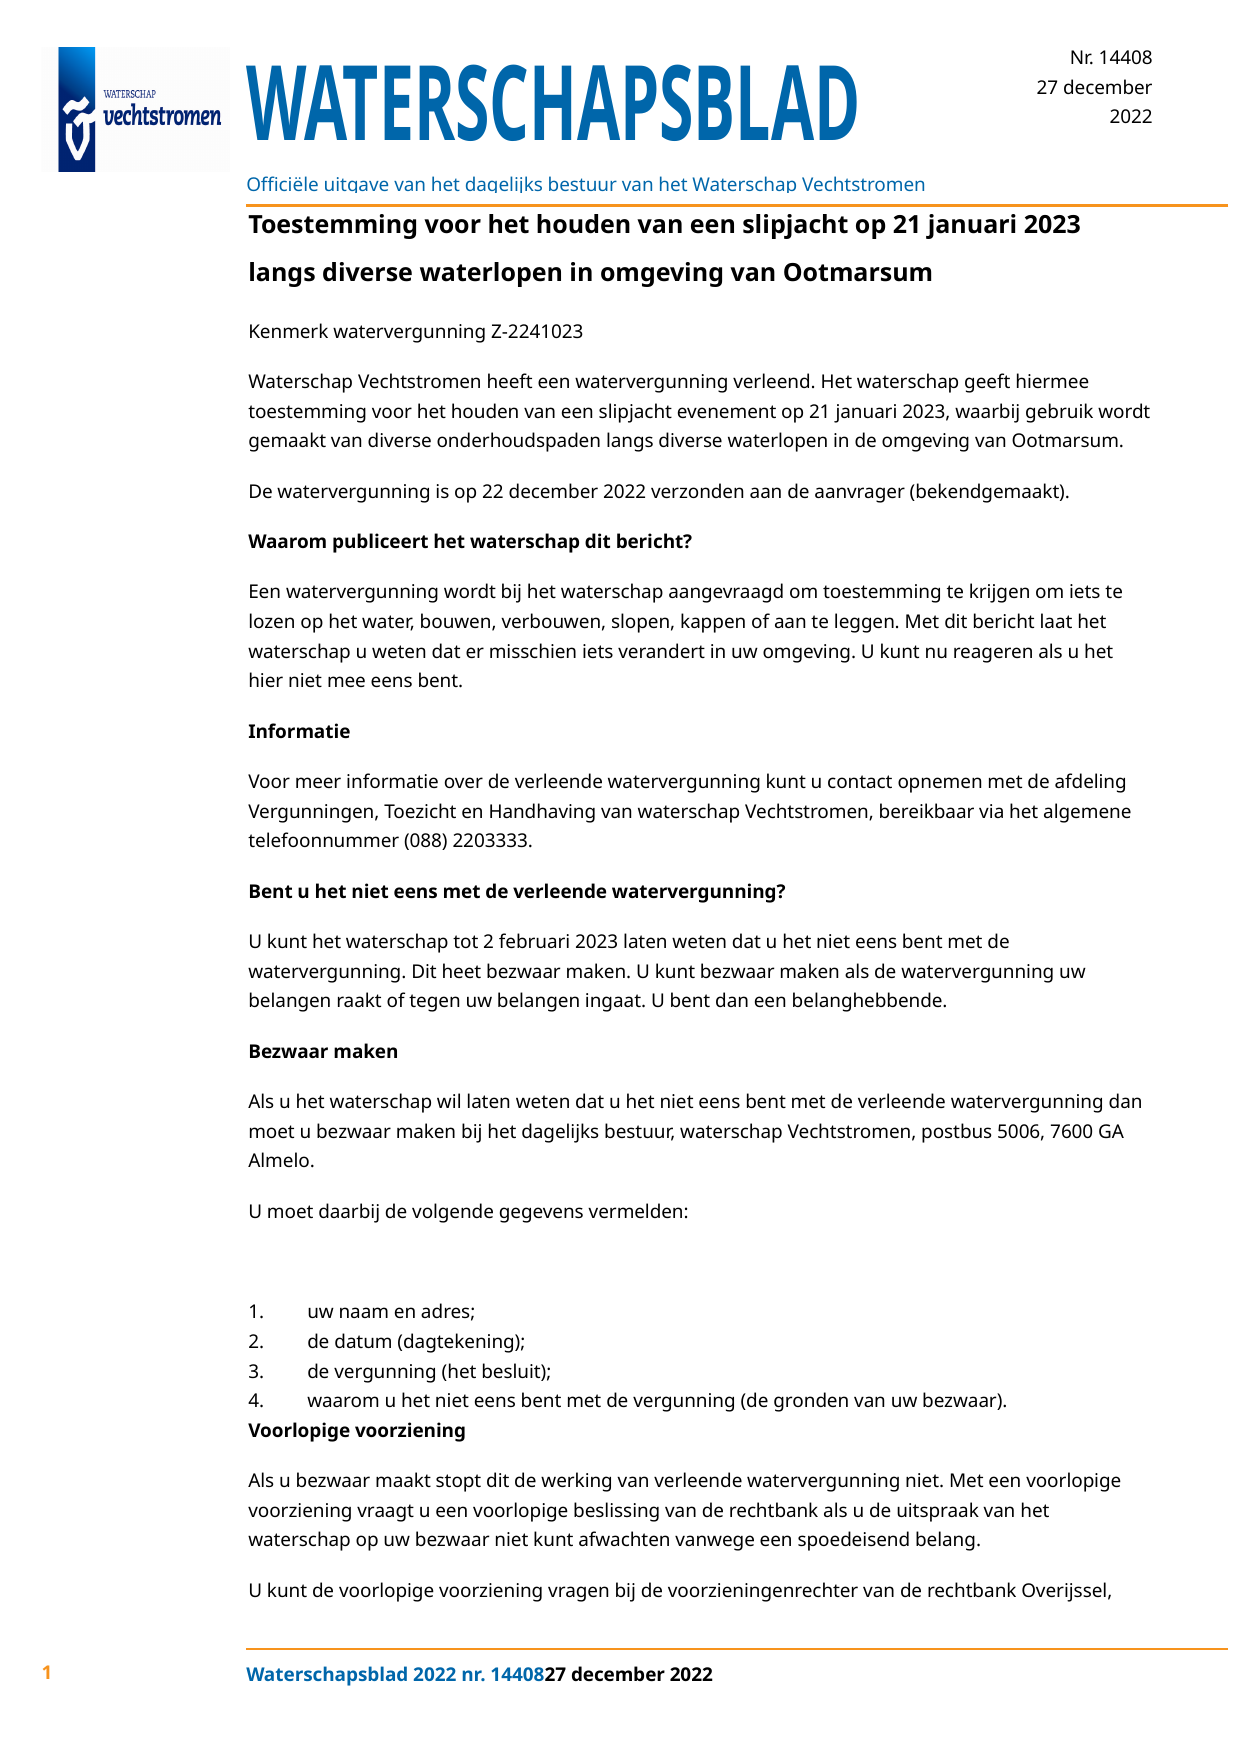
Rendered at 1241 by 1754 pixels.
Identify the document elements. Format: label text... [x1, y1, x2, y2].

text Informatie [248, 718, 1152, 744]
text Als u het waterschap wil laten weten dat u het niet eens bent met de verleende watervergunning dan moet u bezwaar maken bij het dagelijks bestuur, waterschap Vechtstromen, postbus 5006, 7600 GA Almelo. [248, 1088, 1152, 1173]
text Bezwaar maken [248, 1038, 1152, 1064]
text Voorlopige voorziening [248, 1417, 1152, 1443]
text Een watervergunning wordt bij het waterschap aangevraagd om toestemming te krijgen om iets te lozen op het water, bouwen, verbouwen, slopen, kappen of aan te leggen. Met dit bericht laat het waterschap u weten dat er misschien iets verandert in uw omgeving. U kunt nu reageren als u het hier niet mee eens bent. [248, 579, 1152, 693]
text Kenmerk watervergunning Z-2241023 [248, 318, 1152, 344]
text Waarom publiceert het waterschap dit bericht? [248, 528, 1152, 554]
text Voor meer informatie over de verleende watervergunning kunt u contact opnemen met de afdeling Vergunningen, Toezicht en Handhaving van waterschap Vechtstromen, bereikbaar via het algemene telefoonnummer (088) 2203333. [248, 768, 1152, 853]
text De watervergunning is op 22 december 2022 verzonden aan de aanvrager (bekendgemaakt). [248, 478, 1152, 504]
text U kunt de voorlopige voorziening vragen bij de voorzieningenrechter van de rechtbank Overijssel, [248, 1577, 1152, 1603]
text U kunt het waterschap tot 2 februari 2023 laten weten dat u het niet eens bent met de watervergunning. Dit heet bezwaar maken. U kunt bezwaar maken als de watervergunning uw belangen raakt of tegen uw belangen ingaat. U bent dan een belanghebbende. [248, 928, 1152, 1013]
list waarom u het niet eens bent met de vergunning (de gronden van uw bezwaar). [248, 1387, 1152, 1413]
text Als u bezwaar maakt stopt dit de werking van verleende watervergunning niet. Met een voorlopige voorziening vraagt u een voorlopige beslissing van de rechtbank als u de uitspraak van het waterschap op uw bezwaar niet kunt afwachten vanwege een spoedeisend belang. [248, 1467, 1152, 1552]
list de vergunning (het besluit); [248, 1358, 1152, 1384]
text U moet daarbij de volgende gegevens vermelden: [248, 1198, 1152, 1224]
list uw naam en adres; [248, 1299, 1152, 1324]
list de datum (dagtekening); [248, 1328, 1152, 1354]
text Toestemming voor het houden van een slipjacht op 21 januari 2023 langs diverse waterlopen in omgeving van Ootmarsum [248, 207, 1152, 288]
picture [41, 47, 231, 172]
text Bent u het niet eens met de verleende watervergunning? [248, 878, 1152, 904]
text Waterschap Vechtstromen heeft een watervergunning verleend. Het waterschap geeft hiermee toestemming voor het houden van een slipjacht evenement op 21 januari 2023, waarbij gebruik wordt gemaakt van diverse onderhoudspaden langs diverse waterlopen in de omgeving van Ootmarsum. [248, 368, 1152, 453]
